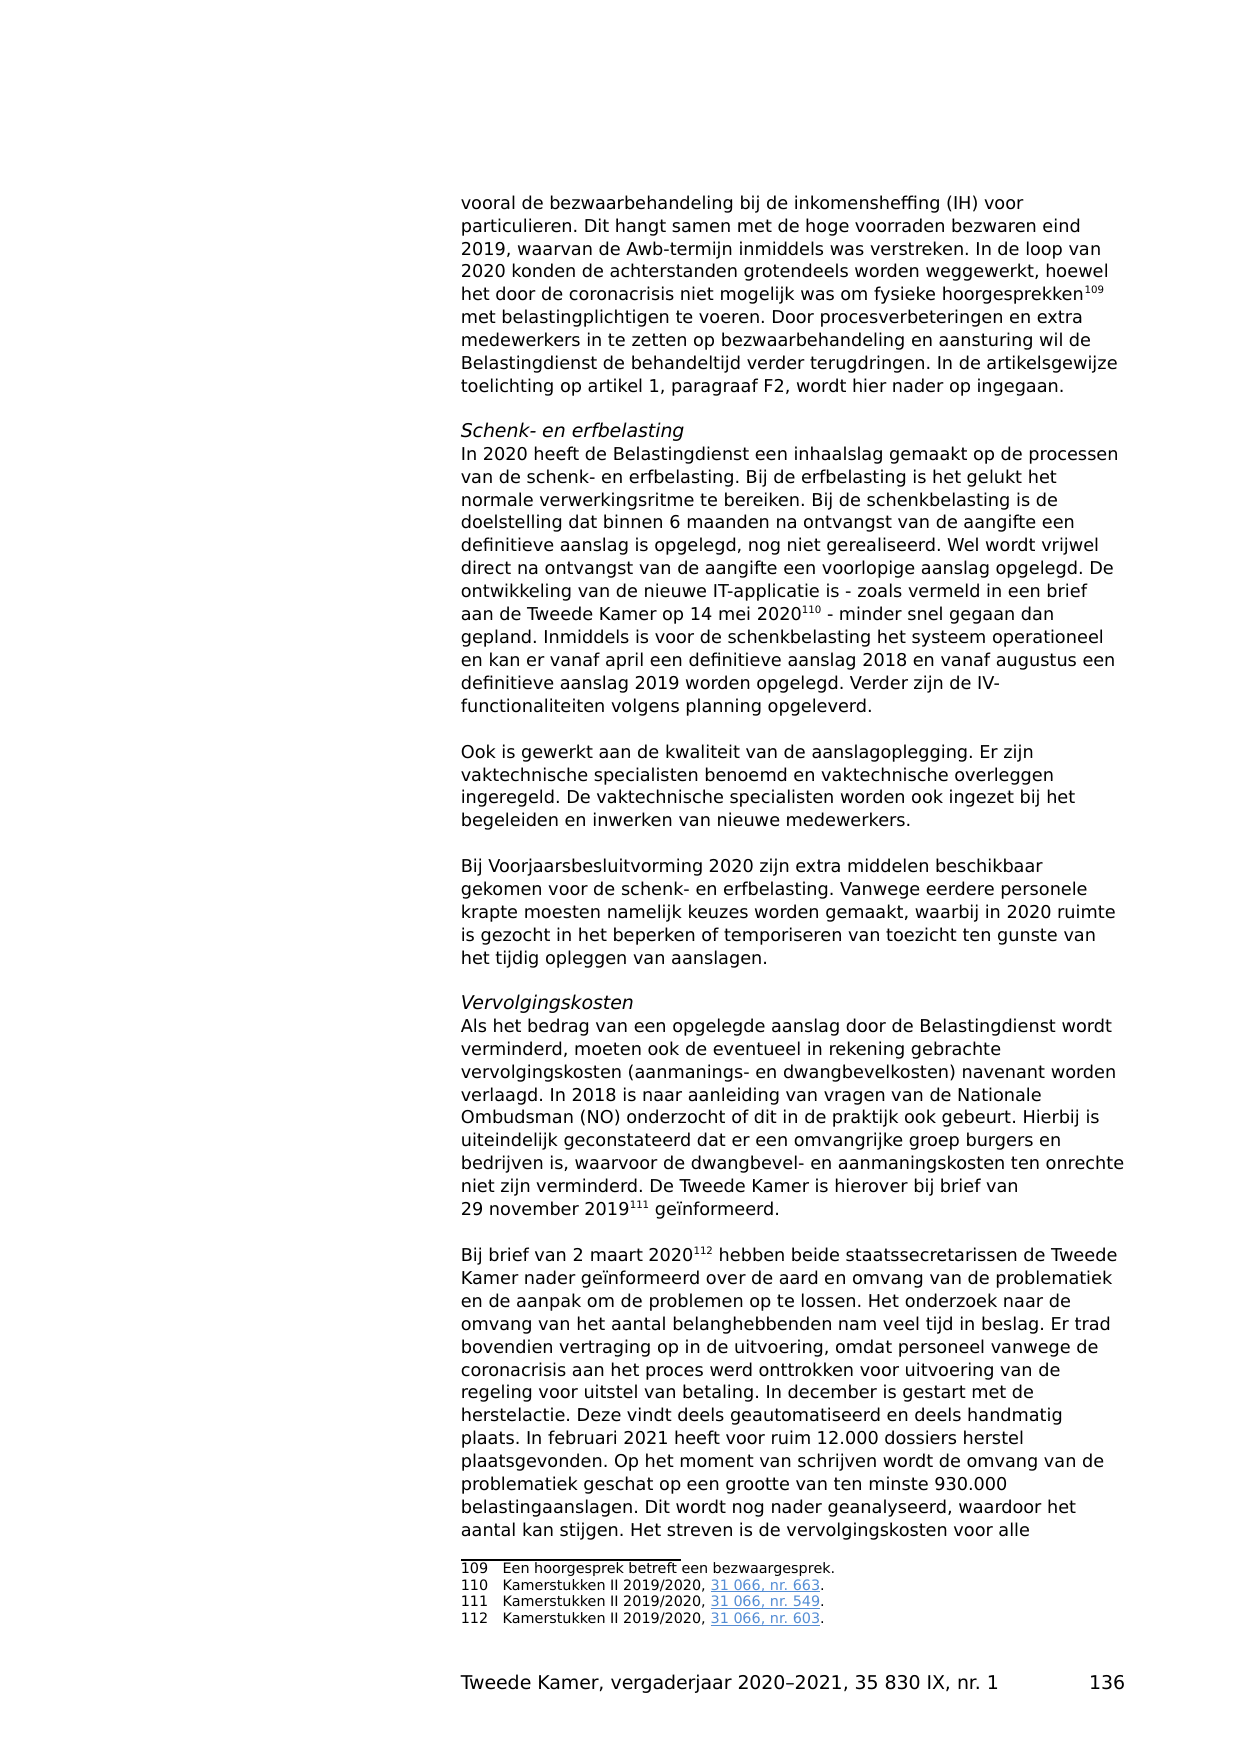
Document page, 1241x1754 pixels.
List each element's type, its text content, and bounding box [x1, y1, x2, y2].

text Bij Voorjaarsbesluitvorming 2020 zijn extra middelen beschikbaar gekomen voor de schenk- en erfbelasting. Vanwege eerdere personele krapte moesten namelijk keuzes worden gemaakt, waarbij in 2020 ruimte is gezocht in het beperken of temporiseren van toezicht ten gunste van het tijdig opleggen van aanslagen. [461, 854, 1125, 969]
text __Een hoorgesprek betreft een bezwaargesprek. [461, 1560, 1125, 1577]
text __Kamerstukken II 2019/2020, 31 066, nr. 603. [461, 1610, 1125, 1627]
text Ook is gewerkt aan de kwaliteit van de aanslagoplegging. Er zijn vaktechnische specialisten benoemd en vaktechnische overleggen ingeregeld. De vaktechnische specialisten worden ook ingezet bij het begeleiden en inwerken van nieuwe medewerkers. [461, 740, 1125, 831]
text Vervolgingskosten [461, 992, 1125, 1014]
text Bij brief van 2 maart 2020 hebben beide staatssecretarissen de Tweede Kamer nader geïnformeerd over de aard en omvang van de problematiek en de aanpak om de problemen op te lossen. Het onderzoek naar de omvang van het aantal belanghebbenden nam veel tijd in beslag. Er trad bovendien vertraging op in de uitvoering, omdat personeel vanwege de coronacrisis aan het proces werd onttrokken voor uitvoering van de regeling voor uitstel van betaling. In december is gestart met de herstelactie. Deze vindt deels geautomatiseerd en deels handmatig plaats. In februari 2021 heeft voor ruim 12.000 dossiers herstel plaatsgevonden. Op het moment van schrijven wordt de omvang van de problematiek geschat op een grootte van ten minste 930.000 belastingaanslagen. Dit wordt nog nader geanalyseerd, waardoor het aantal kan stijgen. Het streven is de vervolgingskosten voor alle [461, 1243, 1125, 1541]
text __Kamerstukken II 2019/2020, 31 066, nr. 549. [461, 1593, 1125, 1610]
text In 2020 heeft de Belastingdienst een inhaalslag gemaakt op de processen van de schenk- en erfbelasting. Bij de erfbelasting is het gelukt het normale verwerkingsritme te bereiken. Bij de schenkbelasting is de doelstelling dat binnen 6 maanden na ontvangst van de aangifte een definitieve aanslag is opgelegd, nog niet gerealiseerd. Wel wordt vrijwel direct na ontvangst van de aangifte een voorlopige aanslag opgelegd. De ontwikkeling van de nieuwe IT-applicatie is - zoals vermeld in een brief aan de Tweede Kamer op 14 mei 2020 - minder snel gegaan dan gepland. Inmiddels is voor de schenkbelasting het systeem operationeel en kan er vanaf april een definitieve aanslag 2018 en vanaf augustus een definitieve aanslag 2019 worden opgelegd. Verder zijn de IV-functionaliteiten volgens planning opgeleverd. [461, 442, 1125, 717]
text Als het bedrag van een opgelegde aanslag door de Belastingdienst wordt verminderd, moeten ook de eventueel in rekening gebrachte vervolgingskosten (aanmanings- en dwangbevelkosten) navenant worden verlaagd. In 2018 is naar aanleiding van vragen van de Nationale Ombudsman (NO) onderzocht of dit in de praktijk ook gebeurt. Hierbij is uiteindelijk geconstateerd dat er een omvangrijke groep burgers en bedrijven is, waarvoor de dwangbevel- en aanmaningskosten ten onrechte niet zijn verminderd. De Tweede Kamer is hierover bij brief van 29 november 2019 geïnformeerd. [461, 1014, 1125, 1220]
text vooral de bezwaarbehandeling bij de inkomensheffing (IH) voor particulieren. Dit hangt samen met de hoge voorraden bezwaren eind 2019, waarvan de Awb-termijn inmiddels was verstreken. In de loop van 2020 konden de achterstanden grotendeels worden weggewerkt, hoewel het door de coronacrisis niet mogelijk was om fysieke hoorgesprekken met belastingplichtigen te voeren. Door procesverbeteringen en extra medewerkers in te zetten op bezwaarbehandeling en aansturing wil de Belastingdienst de behandeltijd verder terugdringen. In de artikelsgewijze toelichting op artikel 1, paragraaf F2, wordt hier nader op ingegaan. [461, 191, 1125, 397]
text __Kamerstukken II 2019/2020, 31 066, nr. 663. [461, 1577, 1125, 1593]
text Schenk- en erfbelasting [461, 420, 1125, 442]
